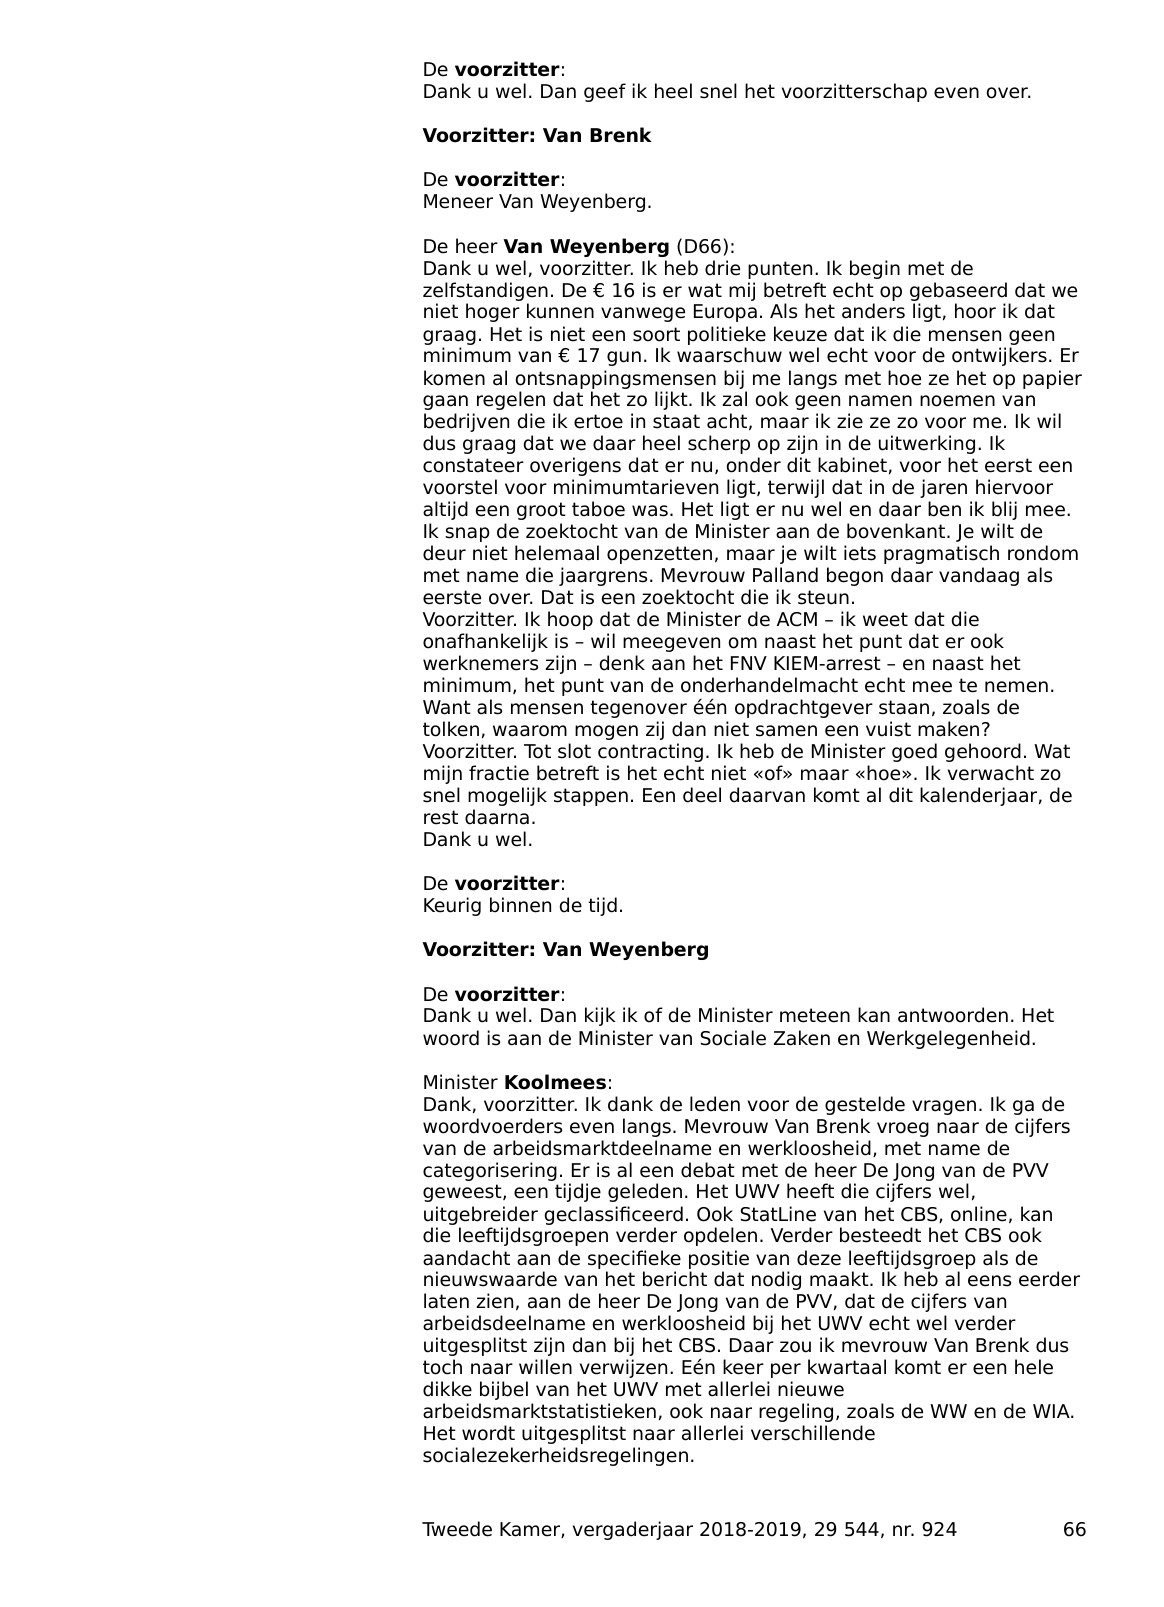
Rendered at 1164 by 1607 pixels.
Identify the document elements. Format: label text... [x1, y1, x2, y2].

text Voorzitter. Tot slot contracting. Ik heb de Minister goed gehoord. Wat mijn fractie betreft is het echt niet «of» maar «hoe». Ik verwacht zo snel mogelijk stappen. Een deel daarvan komt al dit kalenderjaar, de rest daarna. [422, 741, 1087, 829]
text Voorzitter. Ik hoop dat de Minister de ACM – ik weet dat die onafhankelijk is – wil meegeven om naast het punt dat er ook werknemers zijn – denk aan het FNV KIEM-arrest – en naast het minimum, het punt van de onderhandelmacht echt mee te nemen. Want als mensen tegenover één opdrachtgever staan, zoals de tolken, waarom mogen zij dan niet samen een vuist maken? [422, 609, 1087, 741]
text Dank u wel. Dan kijk ik of de Minister meteen kan antwoorden. Het woord is aan de Minister van Sociale Zaken en Werkgelegenheid. [422, 1005, 1087, 1049]
text De voorzitter: [422, 983, 1087, 1005]
text Dank u wel, voorzitter. Ik heb drie punten. Ik begin met de zelfstandigen. De € 16 is er wat mij betreft echt op gebaseerd dat we niet hoger kunnen vanwege Europa. Als het anders ligt, hoor ik dat graag. Het is niet een soort politieke keuze dat ik die mensen geen minimum van € 17 gun. Ik waarschuw wel echt voor de ontwijkers. Er komen al ontsnappingsmensen bij me langs met hoe ze het op papier gaan regelen dat het zo lijkt. Ik zal ook geen namen noemen van bedrijven die ik ertoe in staat acht, maar ik zie ze zo voor me. Ik wil dus graag dat we daar heel scherp op zijn in de uitwerking. Ik constateer overigens dat er nu, onder dit kabinet, voor het eerst een voorstel voor minimumtarieven ligt, terwijl dat in de jaren hiervoor altijd een groot taboe was. Het ligt er nu wel en daar ben ik blij mee. [422, 257, 1087, 521]
text Dank u wel. Dan geef ik heel snel het voorzitterschap even over. [422, 81, 1087, 103]
text Dank, voorzitter. Ik dank de leden voor de gestelde vragen. Ik ga de woordvoerders even langs. Mevrouw Van Brenk vroeg naar de cijfers van de arbeidsmarktdeelname en werkloosheid, met name de categorisering. Er is al een debat met de heer De Jong van de PVV geweest, een tijdje geleden. Het UWV heeft die cijfers wel, uitgebreider geclassificeerd. Ook StatLine van het CBS, online, kan die leeftijdsgroepen verder opdelen. Verder besteedt het CBS ook aandacht aan de specifieke positie van deze leeftijdsgroep als de nieuwswaarde van het bericht dat nodig maakt. Ik heb al eens eerder laten zien, aan de heer De Jong van de PVV, dat de cijfers van arbeidsdeelname en werkloosheid bij het UWV echt wel verder uitgesplitst zijn dan bij het CBS. Daar zou ik mevrouw Van Brenk dus toch naar willen verwijzen. Eén keer per kwartaal komt er een hele dikke bijbel van het UWV met allerlei nieuwe arbeidsmarktstatistieken, ook naar regeling, zoals de WW en de WIA. Het wordt uitgesplitst naar allerlei verschillende socialezekerheidsregelingen. [422, 1093, 1087, 1467]
text De voorzitter: [422, 59, 1087, 81]
text Meneer Van Weyenberg. [422, 191, 1087, 213]
text Dank u wel. [422, 829, 1087, 851]
subtitle Voorzitter: Van Brenk [422, 125, 1087, 147]
text De voorzitter: [422, 873, 1087, 895]
text De voorzitter: [422, 169, 1087, 191]
text Minister Koolmees: [422, 1072, 1087, 1093]
text Keurig binnen de tijd. [422, 895, 1087, 917]
text Ik snap de zoektocht van de Minister aan de bovenkant. Je wilt de deur niet helemaal openzetten, maar je wilt iets pragmatisch rondom met name die jaargrens. Mevrouw Palland begon daar vandaag als eerste over. Dat is een zoektocht die ik steun. [422, 521, 1087, 609]
subtitle Voorzitter: Van Weyenberg [422, 939, 1087, 961]
text De heer Van Weyenberg (D66): [422, 236, 1087, 257]
